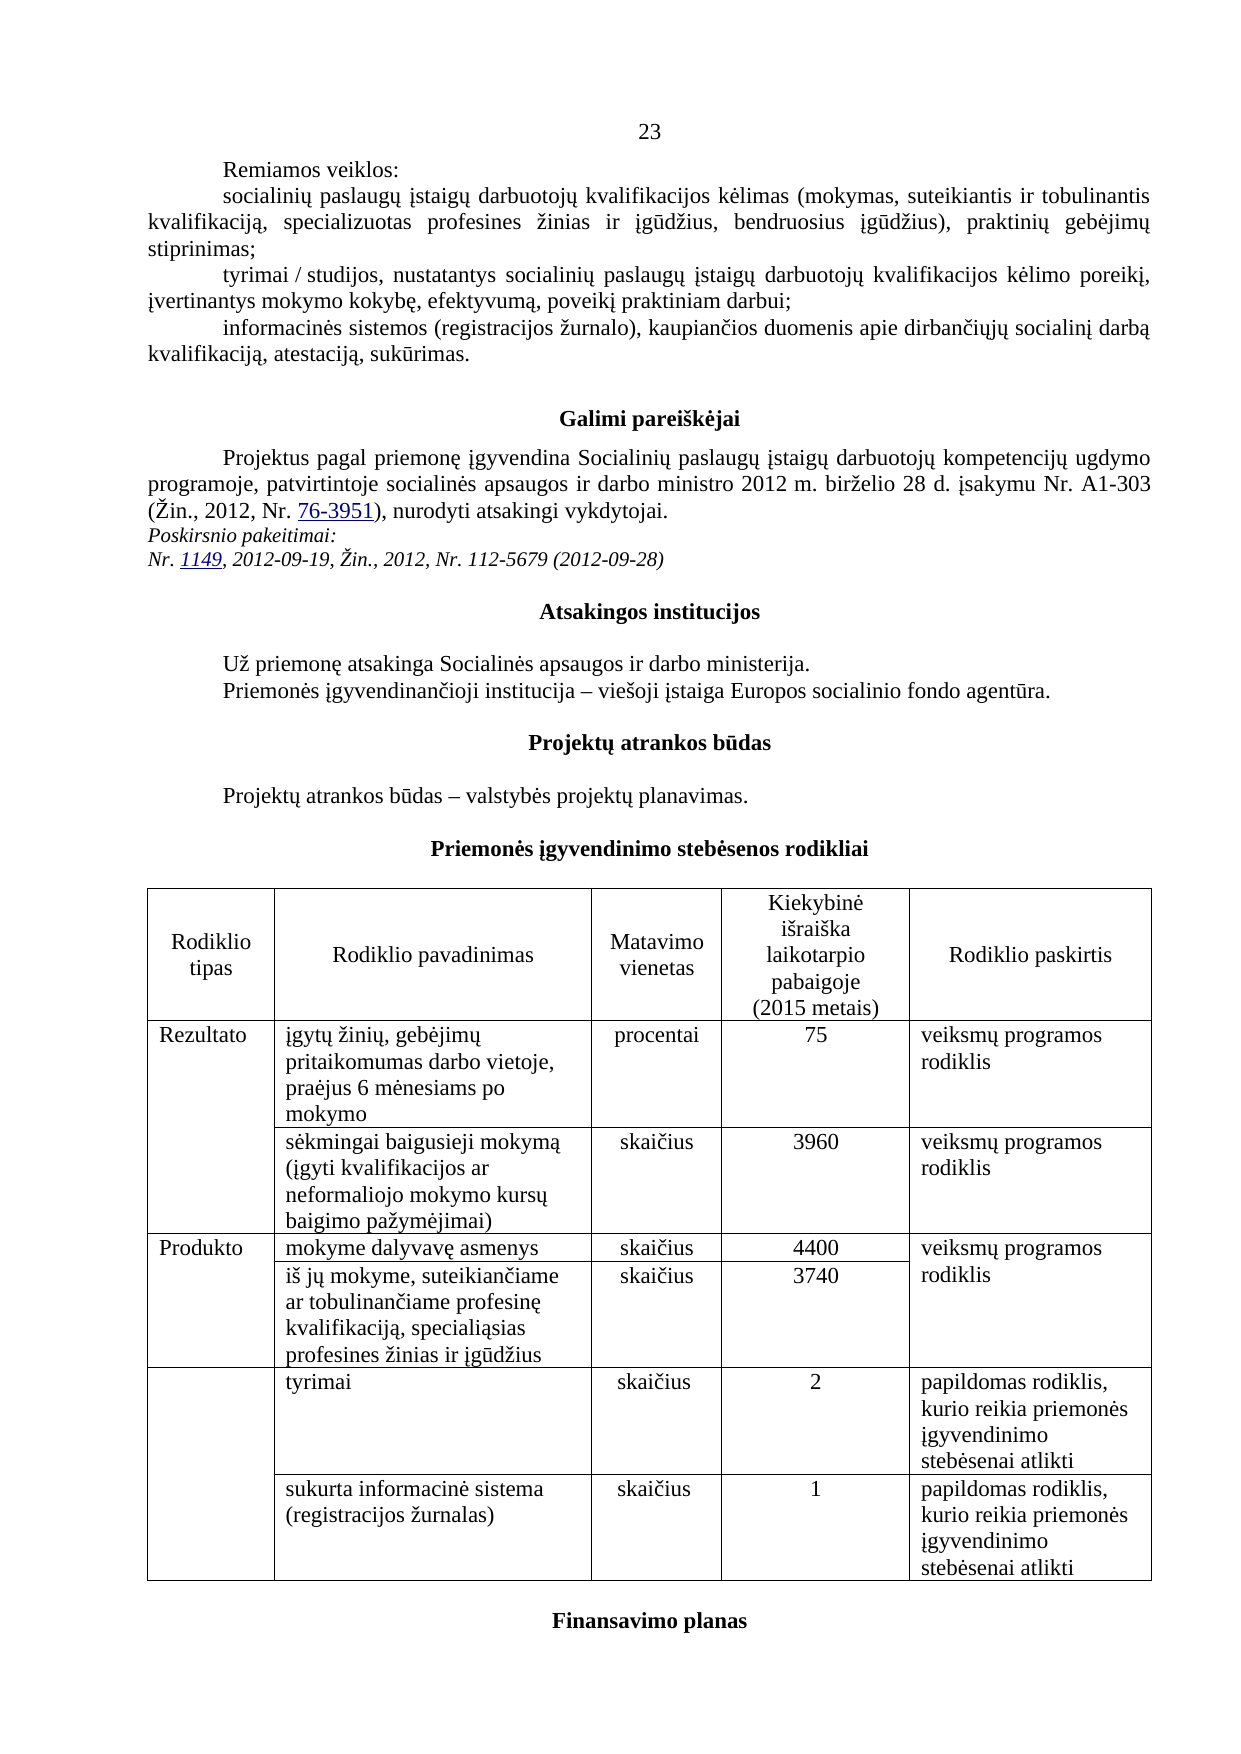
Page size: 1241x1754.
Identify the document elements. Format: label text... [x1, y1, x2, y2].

table_header Kiekybinė išraiška laikotarpio pabaigoje (2015 metais) [722, 889, 909, 1020]
text Priemonės įgyvendinančioji institucija – viešoji įstaiga Europos socialinio fondo agentūra. [148, 677, 1152, 703]
text Nr. 1149, 2012-09-19, Žin., 2012, Nr. 112-5679 (2012-09-28) [148, 547, 1152, 571]
table_cell 75 [722, 1021, 909, 1127]
table_cell skaičius [592, 1128, 721, 1233]
text Projektų atrankos būdas – valstybės projektų planavimas. [148, 782, 1152, 808]
table_cell veiksmų programos rodiklis [910, 1234, 1151, 1367]
table_cell sukurta informacinė sistema (registracijos žurnalas) [275, 1475, 591, 1580]
text informacinės sistemos (registracijos žurnalo), kaupiančios duomenis apie dirbančiųjų socialinį darbą kvalifikaciją, atestaciją, sukūrimas. [148, 314, 1152, 366]
text Už priemonę atsakinga Socialinės apsaugos ir darbo ministerija. [148, 650, 1152, 677]
table_cell 3740 [722, 1262, 909, 1367]
text Projektų atrankos būdas [148, 729, 1152, 756]
table_cell veiksmų programos rodiklis [910, 1128, 1151, 1233]
text Projektus pagal priemonę įgyvendina Socialinių paslaugų įstaigų darbuotojų kompetencijų ugdymo programoje, patvirtintoje socialinės apsaugos ir darbo ministro 2012 m. birželio 28 d. įsakymu Nr. A1-303 (Žin., 2012, Nr. 76-3951), nurodyti atsakingi vykdytojai. [148, 444, 1152, 523]
table_cell [148, 1368, 274, 1580]
table_cell papildomas rodiklis, kurio reikia priemonės įgyvendinimo stebėsenai atlikti [910, 1475, 1151, 1580]
table_cell Rezultato [148, 1021, 274, 1233]
table_cell įgytų žinių, gebėjimų pritaikomumas darbo vietoje, praėjus 6 mėnesiams po mokymo [275, 1021, 591, 1127]
text Poskirsnio pakeitimai: [148, 523, 1152, 547]
text tyrimai / studijos, nustatantys socialinių paslaugų įstaigų darbuotojų kvalifikacijos kėlimo poreikį, įvertinantys mokymo kokybę, efektyvumą, poveikį praktiniam darbui; [148, 261, 1152, 314]
table_cell veiksmų programos rodiklis [910, 1021, 1151, 1127]
table_cell 1 [722, 1475, 909, 1580]
table_cell sėkmingai baigusieji mokymą (įgyti kvalifikacijos ar neformaliojo mokymo kursų baigimo pažymėjimai) [275, 1128, 591, 1233]
table_cell iš jų mokyme, suteikiančiame ar tobulinančiame profesinę kvalifikaciją, specialiąsias profesines žinias ir įgūdžius [275, 1262, 591, 1367]
text Galimi pareiškėjai [148, 405, 1152, 432]
text Priemonės įgyvendinimo stebėsenos rodikliai [148, 835, 1152, 861]
table_cell 3960 [722, 1128, 909, 1233]
table_cell 4400 [722, 1234, 909, 1261]
table_header Rodiklio pavadinimas [275, 889, 591, 1020]
text Remiamos veiklos: [148, 156, 1152, 182]
table_cell mokyme dalyvavę asmenys [275, 1234, 591, 1261]
table_cell skaičius [592, 1475, 721, 1580]
table_header Matavimo vienetas [592, 889, 721, 1020]
table_cell skaičius [592, 1368, 721, 1474]
table_cell Produkto [148, 1234, 274, 1367]
table_cell skaičius [592, 1262, 721, 1367]
text socialinių paslaugų įstaigų darbuotojų kvalifikacijos kėlimas (mokymas, suteikiantis ir tobulinantis kvalifikaciją, specializuotas profesines žinias ir įgūdžius, bendruosius įgūdžius), praktinių gebėjimų stiprinimas; [148, 182, 1152, 261]
table_cell skaičius [592, 1234, 721, 1261]
table_cell papildomas rodiklis, kurio reikia priemonės įgyvendinimo stebėsenai atlikti [910, 1368, 1151, 1474]
table_cell 2 [722, 1368, 909, 1474]
text Atsakingos institucijos [148, 598, 1152, 624]
table_header Rodiklio tipas [148, 889, 274, 1020]
table_header Rodiklio paskirtis [910, 889, 1151, 1020]
table_cell procentai [592, 1021, 721, 1127]
text Finansavimo planas [148, 1607, 1152, 1634]
table_cell tyrimai [275, 1368, 591, 1474]
